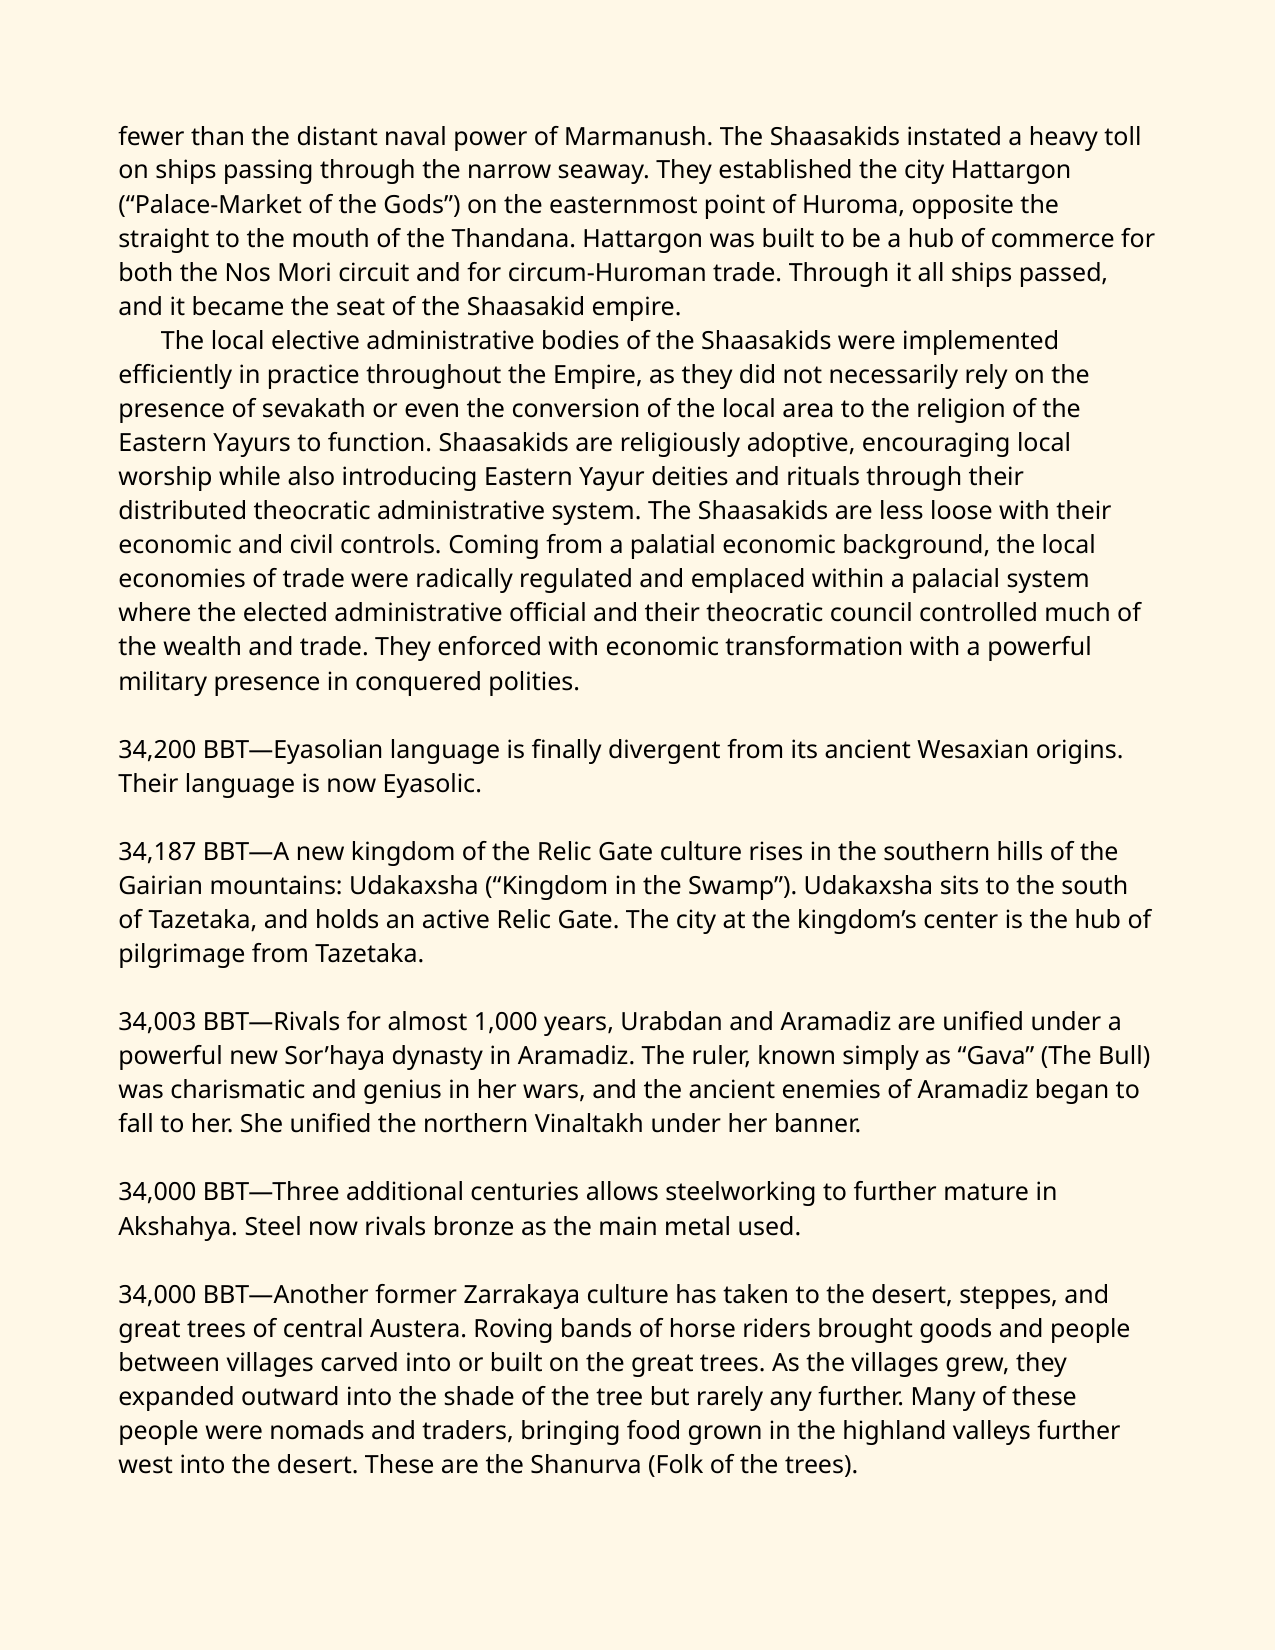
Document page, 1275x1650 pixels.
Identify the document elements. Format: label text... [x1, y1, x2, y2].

text 34,003 BBT—Rivals for almost 1,000 years, Urabdan and Aramadiz are unified under a powerful new Sor’haya dynasty in Aramadiz. The ruler, known simply as “Gava” (The Bull) was charismatic and genius in her wars, and the ancient enemies of Aramadiz began to fall to her. She unified the northern Vinaltakh under her banner. [118, 1004, 1157, 1140]
text 34,187 BBT—A new kingdom of the Relic Gate culture rises in the southern hills of the Gairian mountains: Udakaxsha (“Kingdom in the Swamp”). Udakaxsha sits to the south of Tazetaka, and holds an active Relic Gate. The city at the kingdom’s center is the hub of pilgrimage from Tazetaka. [118, 833, 1157, 970]
text The local elective administrative bodies of the Shaasakids were implemented efficiently in practice throughout the Empire, as they did not necessarily rely on the presence of sevakath or even the conversion of the local area to the religion of the Eastern Yayurs to function. Shaasakids are religiously adoptive, encouraging local worship while also introducing Eastern Yayur deities and rituals through their distributed theocratic administrative system. The Shaasakids are less loose with their economic and civil controls. Coming from a palatial economic background, the local economies of trade were radically regulated and emplaced within a palacial system where the elected administrative official and their theocratic council controlled much of the wealth and trade. They enforced with economic transformation with a powerful military presence in conquered polities. [118, 322, 1157, 697]
text 34,000 BBT—Another former Zarrakaya culture has taken to the desert, steppes, and great trees of central Austera. Roving bands of horse riders brought goods and people between villages carved into or built on the great trees. As the villages grew, they expanded outward into the shade of the tree but rarely any further. Many of these people were nomads and traders, bringing food grown in the highland valleys further west into the desert. These are the Shanurva (Folk of the trees). [118, 1276, 1157, 1481]
text 34,200 BBT—Eyasolian language is finally divergent from its ancient Wesaxian origins. Their language is now Eyasolic. [118, 731, 1157, 799]
text fewer than the distant naval power of Marmanush. The Shaasakids instated a heavy toll on ships passing through the narrow seaway. They established the city Hattargon (“Palace-Market of the Gods”) on the easternmost point of Huroma, opposite the straight to the mouth of the Thandana. Hattargon was built to be a hub of commerce for both the Nos Mori circuit and for circum-Huroman trade. Through it all ships passed, and it became the seat of the Shaasakid empire. [118, 118, 1157, 322]
text 34,000 BBT—Three additional centuries allows steelworking to further mature in Akshahya. Steel now rivals bronze as the main metal used. [118, 1174, 1157, 1242]
